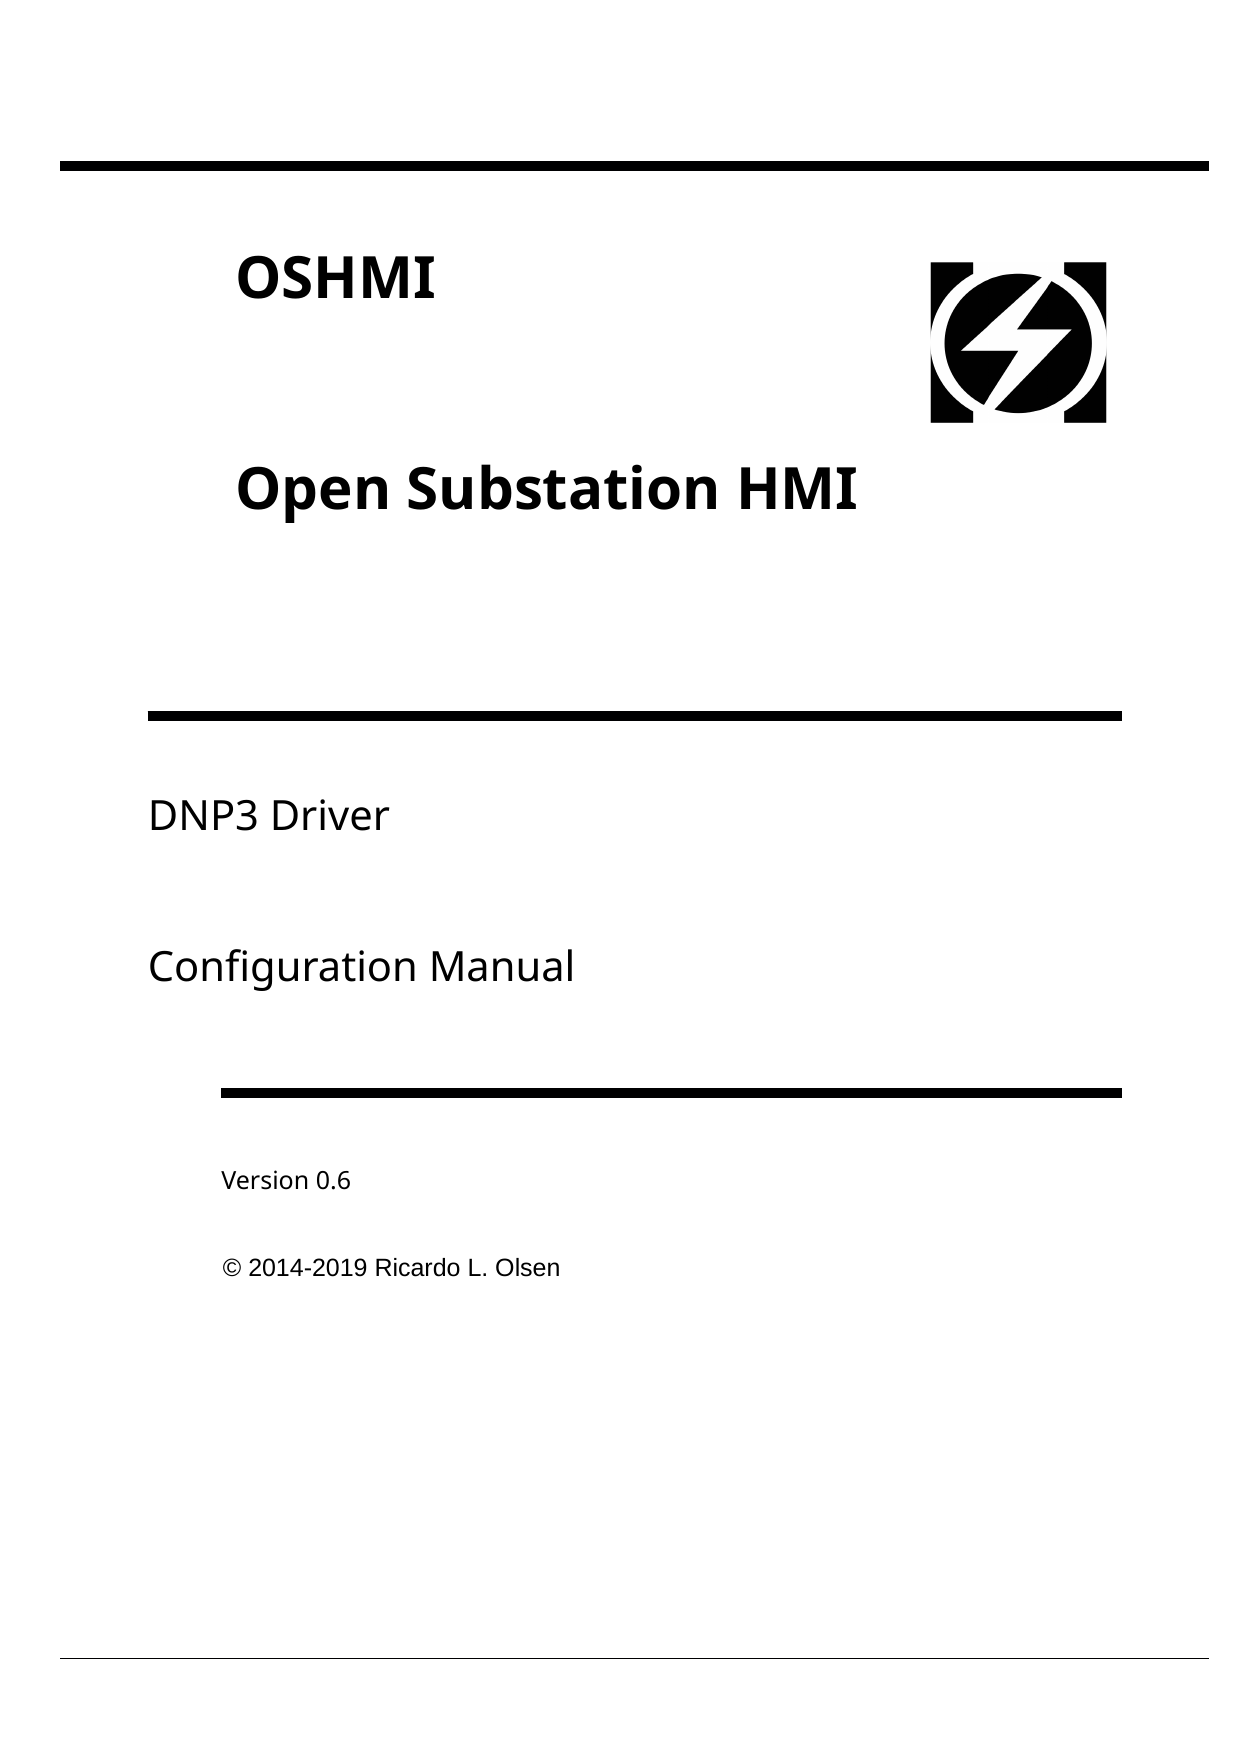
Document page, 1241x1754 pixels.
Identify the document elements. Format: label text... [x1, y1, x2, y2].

text Configuration Manual [148, 862, 1122, 993]
text OSHMI Open Substation HMI [60, 171, 1209, 527]
picture [930, 262, 1107, 423]
text Version 0.6 [221, 1098, 1122, 1197]
text © 2014-2019 Ricardo L. Olsen [223, 1253, 1122, 1282]
text DNP3 Driver [148, 721, 1122, 842]
